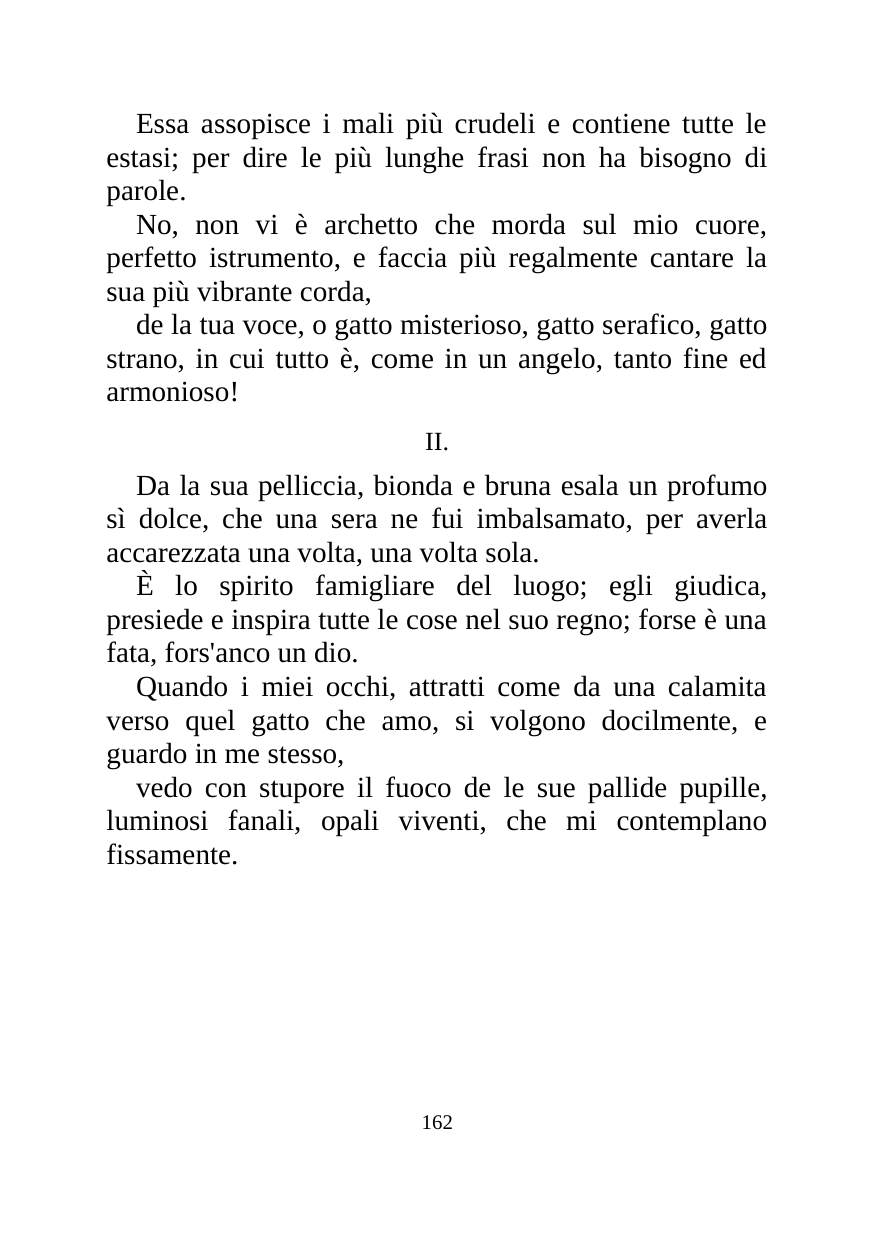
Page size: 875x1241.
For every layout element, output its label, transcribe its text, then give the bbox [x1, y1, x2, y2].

text de la tua voce, o gatto misterioso, gatto serafico, gatto strano, in cui tutto è, come in un angelo, tanto fine ed armonioso! [106, 307, 768, 408]
text No, non vi è archetto che morda sul mio cuore, perfetto istrumento, e faccia più regalmente cantare la sua più vibrante corda, [106, 207, 768, 307]
text Essa assopisce i mali più crudeli e contiene tutte le estasi; per dire le più lunghe frasi non ha bisogno di parole. [106, 106, 768, 207]
text vedo con stupore il fuoco de le sue pallide pupille, luminosi fanali, opali viventi, che mi contemplano fissamente. [106, 770, 768, 870]
text È lo spirito famigliare del luogo; egli giudica, presiede e inspira tutte le cose nel suo regno; forse è una fata, fors'anco un dio. [106, 568, 768, 669]
subtitle II. [106, 426, 768, 456]
text Quando i miei occhi, attratti come da una calamita verso quel gatto che amo, si volgono docilmente, e guardo in me stesso, [106, 669, 768, 770]
text Da la sua pelliccia, bionda e bruna esala un profumo sì dolce, che una sera ne fui imbalsamato, per averla accarezzata una volta, una volta sola. [106, 468, 768, 568]
